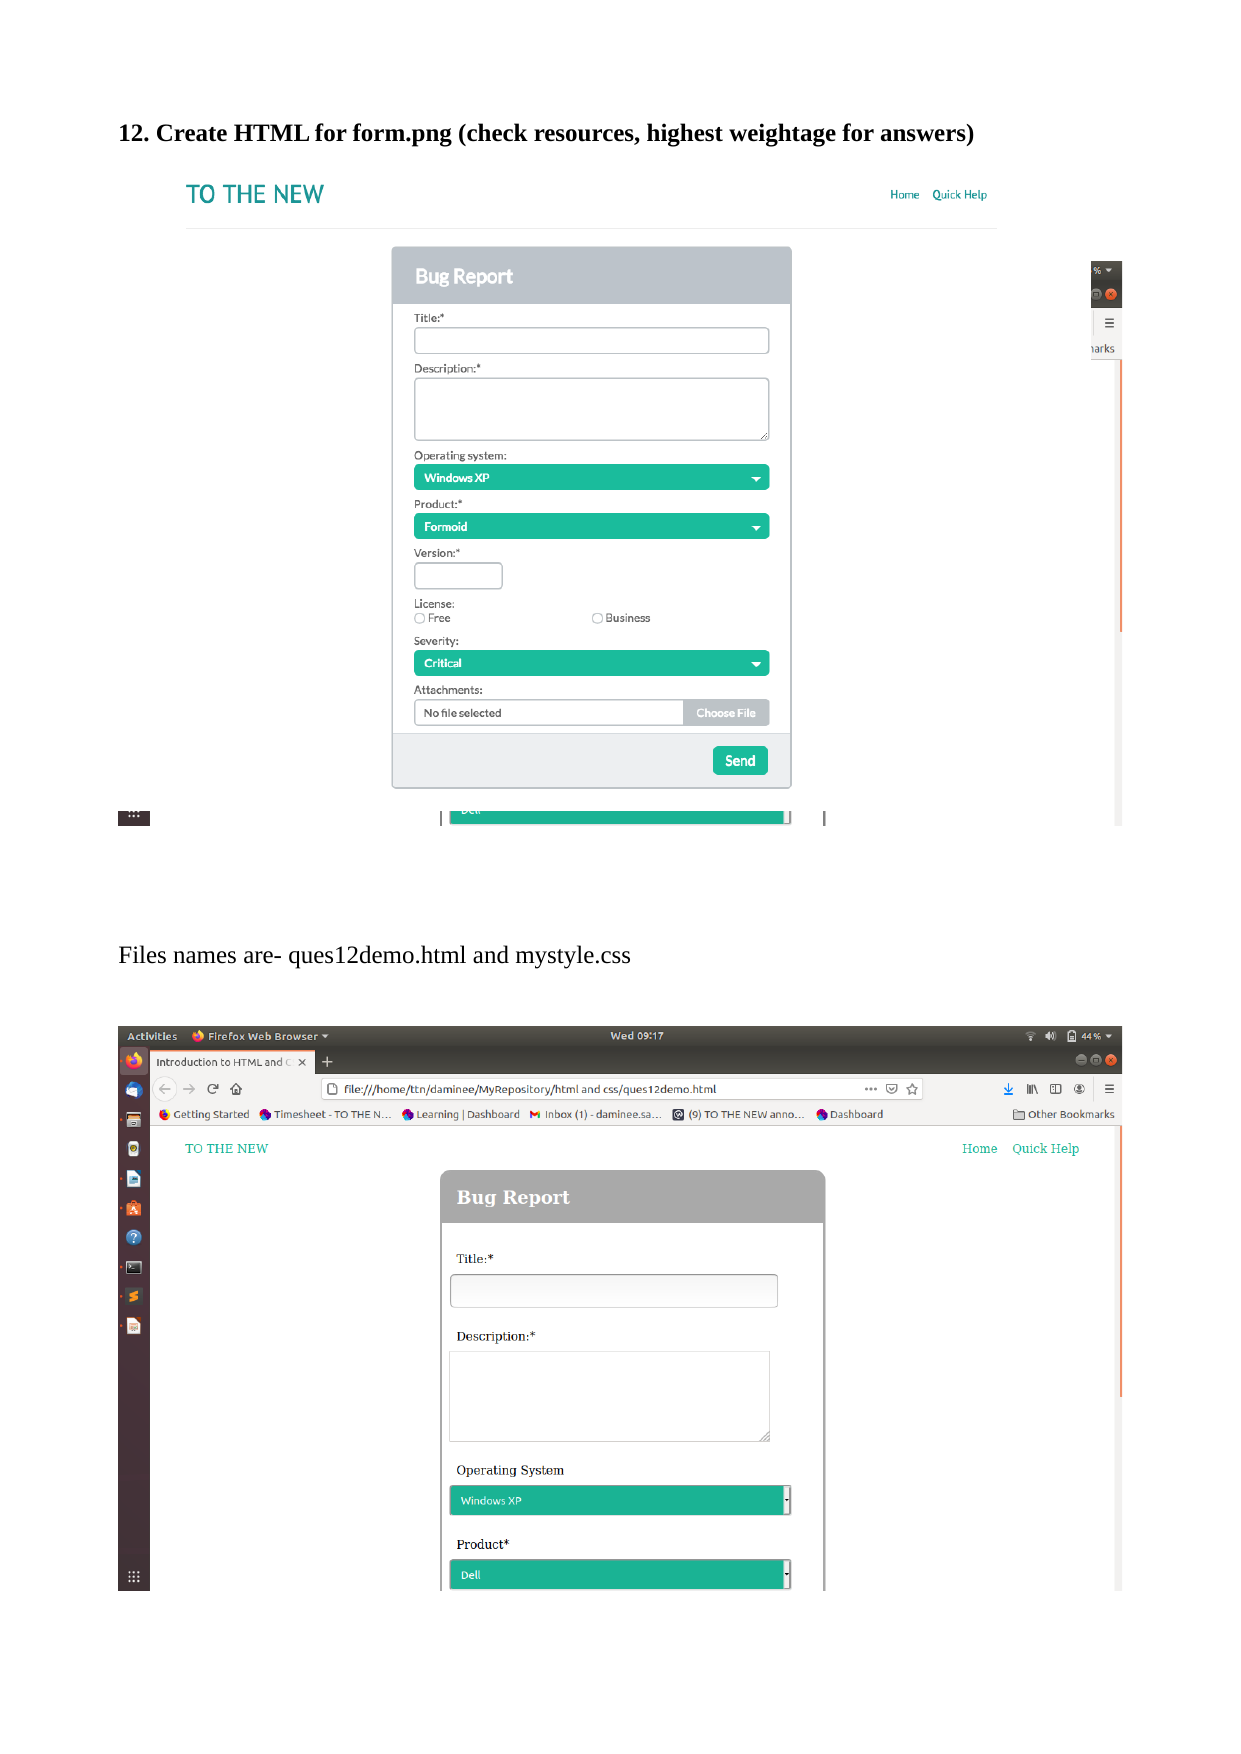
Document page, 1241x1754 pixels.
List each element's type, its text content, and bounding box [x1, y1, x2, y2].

picture [118, 165, 1123, 826]
picture [118, 1026, 1123, 1591]
text Files names are- ques12demo.html and mystyle.css [118, 940, 1122, 969]
text 12. Create HTML for form.png (check resources, highest weightage for answers) [118, 118, 1122, 147]
